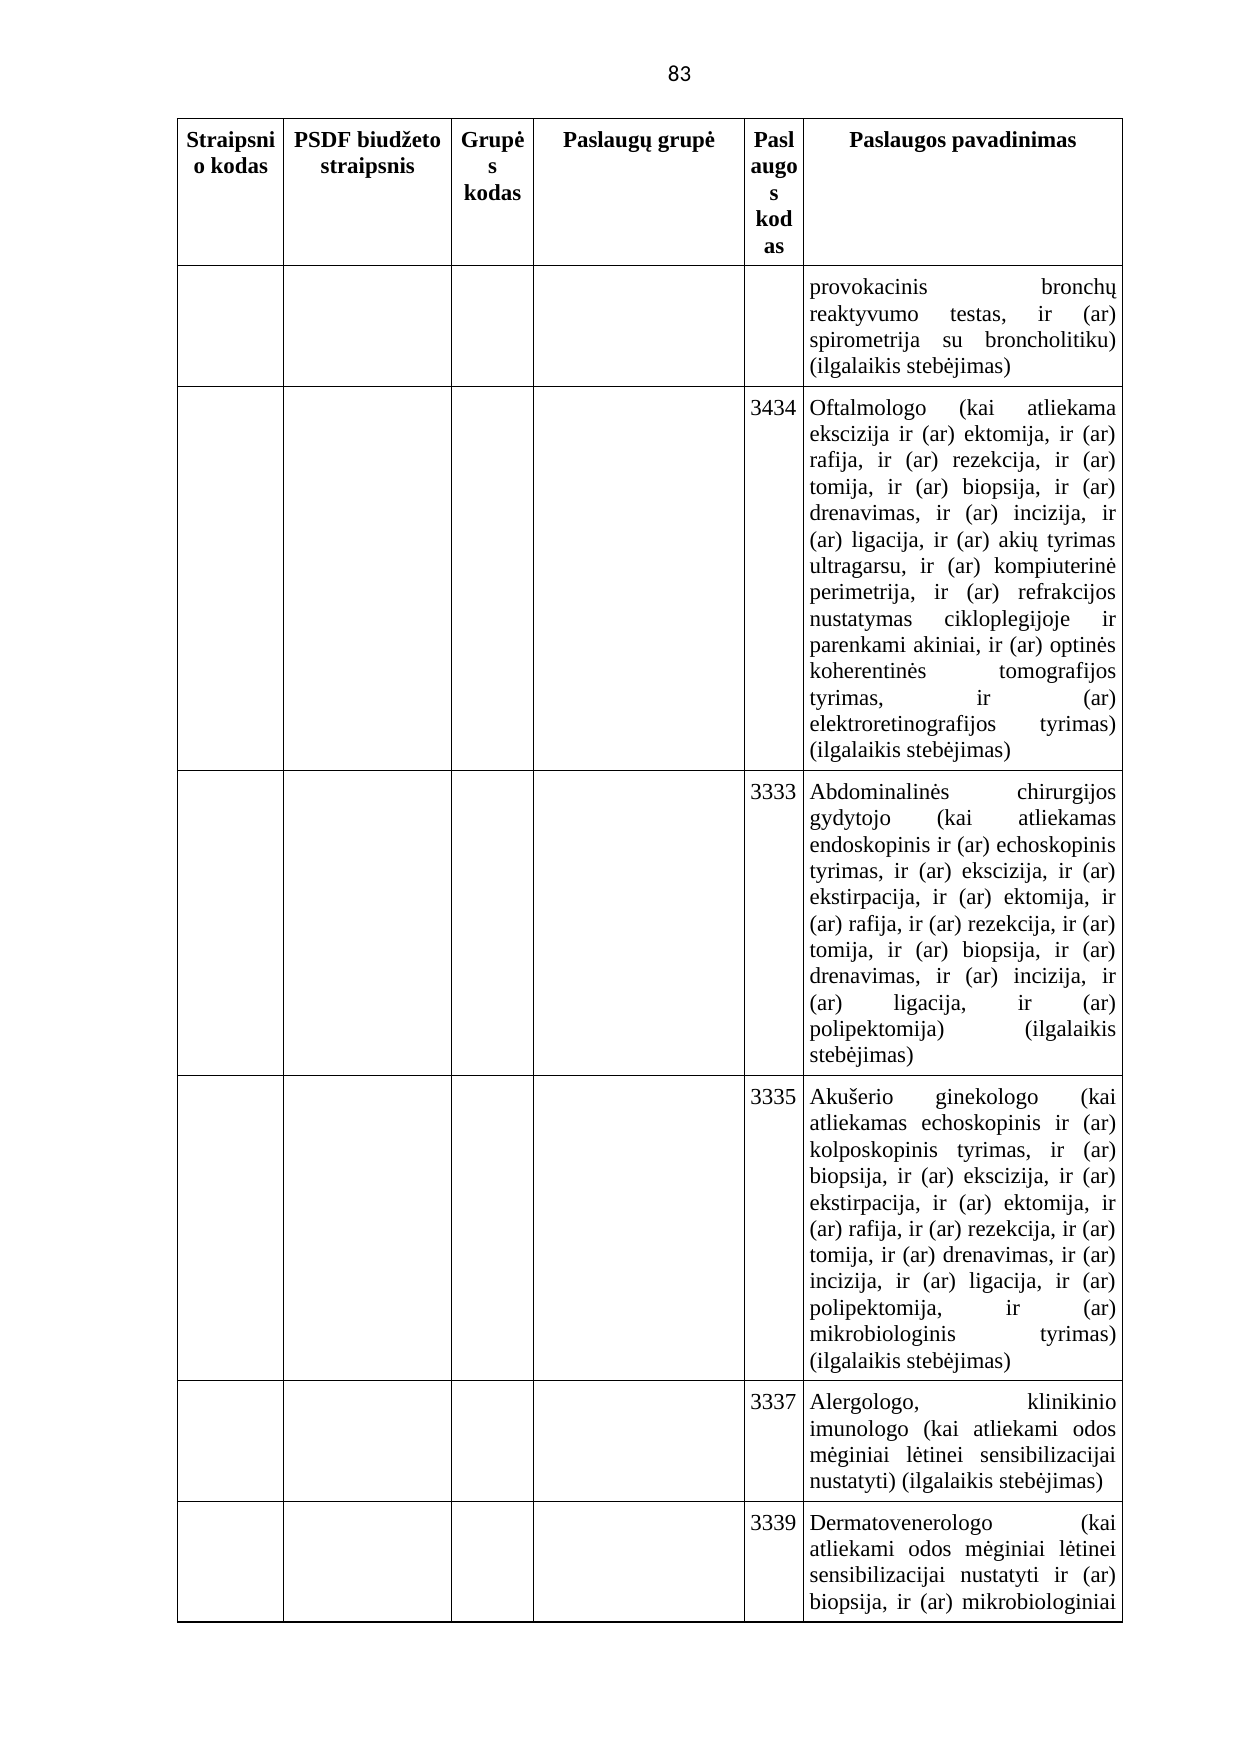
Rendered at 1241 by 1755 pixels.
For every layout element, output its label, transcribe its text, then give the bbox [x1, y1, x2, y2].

table_cell [534, 1502, 744, 1621]
table_header Straipsnio kodas [178, 119, 283, 265]
table_header Paslaugos kodas [745, 119, 803, 265]
table_cell [284, 1076, 451, 1380]
table_cell [534, 1076, 744, 1380]
table_cell 3333 [745, 771, 803, 1075]
table_header Paslaugos pavadinimas [804, 119, 1122, 265]
table_cell [534, 387, 744, 770]
table_cell provokacinis bronchų reaktyvumo testas, ir (ar) spirometrija su broncholitiku) (ilgalaikis stebėjimas) [804, 266, 1122, 386]
table_cell [452, 387, 533, 770]
table_cell [452, 1381, 533, 1501]
table_cell [284, 771, 451, 1075]
table_cell Oftalmologo (kai atliekama ekscizija ir (ar) ektomija, ir (ar) rafija, ir (ar) rezekcija, ir (ar) tomija, ir (ar) biopsija, ir (ar) drenavimas, ir (ar) incizija, ir (ar) ligacija, ir (ar) akių tyrimas ultragarsu, ir (ar) kompiuterinė perimetrija, ir (ar) refrakcijos nustatymas cikloplegijoje ir parenkami akiniai, ir (ar) optinės koherentinės tomografijos tyrimas, ir (ar) elektroretinografijos tyrimas) (ilgalaikis stebėjimas) [804, 387, 1122, 770]
table_cell 3339 [745, 1502, 803, 1621]
table_cell [284, 1502, 451, 1621]
table_cell Alergologo, klinikinio imunologo (kai atliekami odos mėginiai lėtinei sensibilizacijai nustatyti) (ilgalaikis stebėjimas) [804, 1381, 1122, 1501]
table_cell [178, 1502, 283, 1621]
table_cell [745, 266, 803, 386]
table_cell [284, 387, 451, 770]
table_cell [452, 266, 533, 386]
table_cell [534, 771, 744, 1075]
table_header PSDF biudžeto straipsnis [284, 119, 451, 265]
table_cell [284, 266, 451, 386]
table_cell Dermatovenerologo (kai atliekami odos mėginiai lėtinei sensibilizacijai nustatyti ir (ar) biopsija, ir (ar) mikrobiologiniai [804, 1502, 1122, 1621]
table_cell [178, 387, 283, 770]
table_cell 3337 [745, 1381, 803, 1501]
table_cell 3434 [745, 387, 803, 770]
table_cell [452, 1076, 533, 1380]
table_cell [534, 266, 744, 386]
table_header Grupės kodas [452, 119, 533, 265]
table_cell [534, 1381, 744, 1501]
table_cell [178, 1381, 283, 1501]
table_cell Abdominalinės chirurgijos gydytojo (kai atliekamas endoskopinis ir (ar) echoskopinis tyrimas, ir (ar) ekscizija, ir (ar) ekstirpacija, ir (ar) ektomija, ir (ar) rafija, ir (ar) rezekcija, ir (ar) tomija, ir (ar) biopsija, ir (ar) drenavimas, ir (ar) incizija, ir (ar) ligacija, ir (ar) polipektomija) (ilgalaikis stebėjimas) [804, 771, 1122, 1075]
table_cell 3335 [745, 1076, 803, 1380]
table_header Paslaugų grupė [534, 119, 744, 265]
table_cell [178, 771, 283, 1075]
table_cell Akušerio ginekologo (kai atliekamas echoskopinis ir (ar) kolposkopinis tyrimas, ir (ar) biopsija, ir (ar) ekscizija, ir (ar) ekstirpacija, ir (ar) ektomija, ir (ar) rafija, ir (ar) rezekcija, ir (ar) tomija, ir (ar) drenavimas, ir (ar) incizija, ir (ar) ligacija, ir (ar) polipektomija, ir (ar) mikrobiologinis tyrimas) (ilgalaikis stebėjimas) [804, 1076, 1122, 1380]
table_cell [178, 266, 283, 386]
table_cell [178, 1076, 283, 1380]
table_cell [452, 1502, 533, 1621]
table_cell [452, 771, 533, 1075]
table_cell [284, 1381, 451, 1501]
